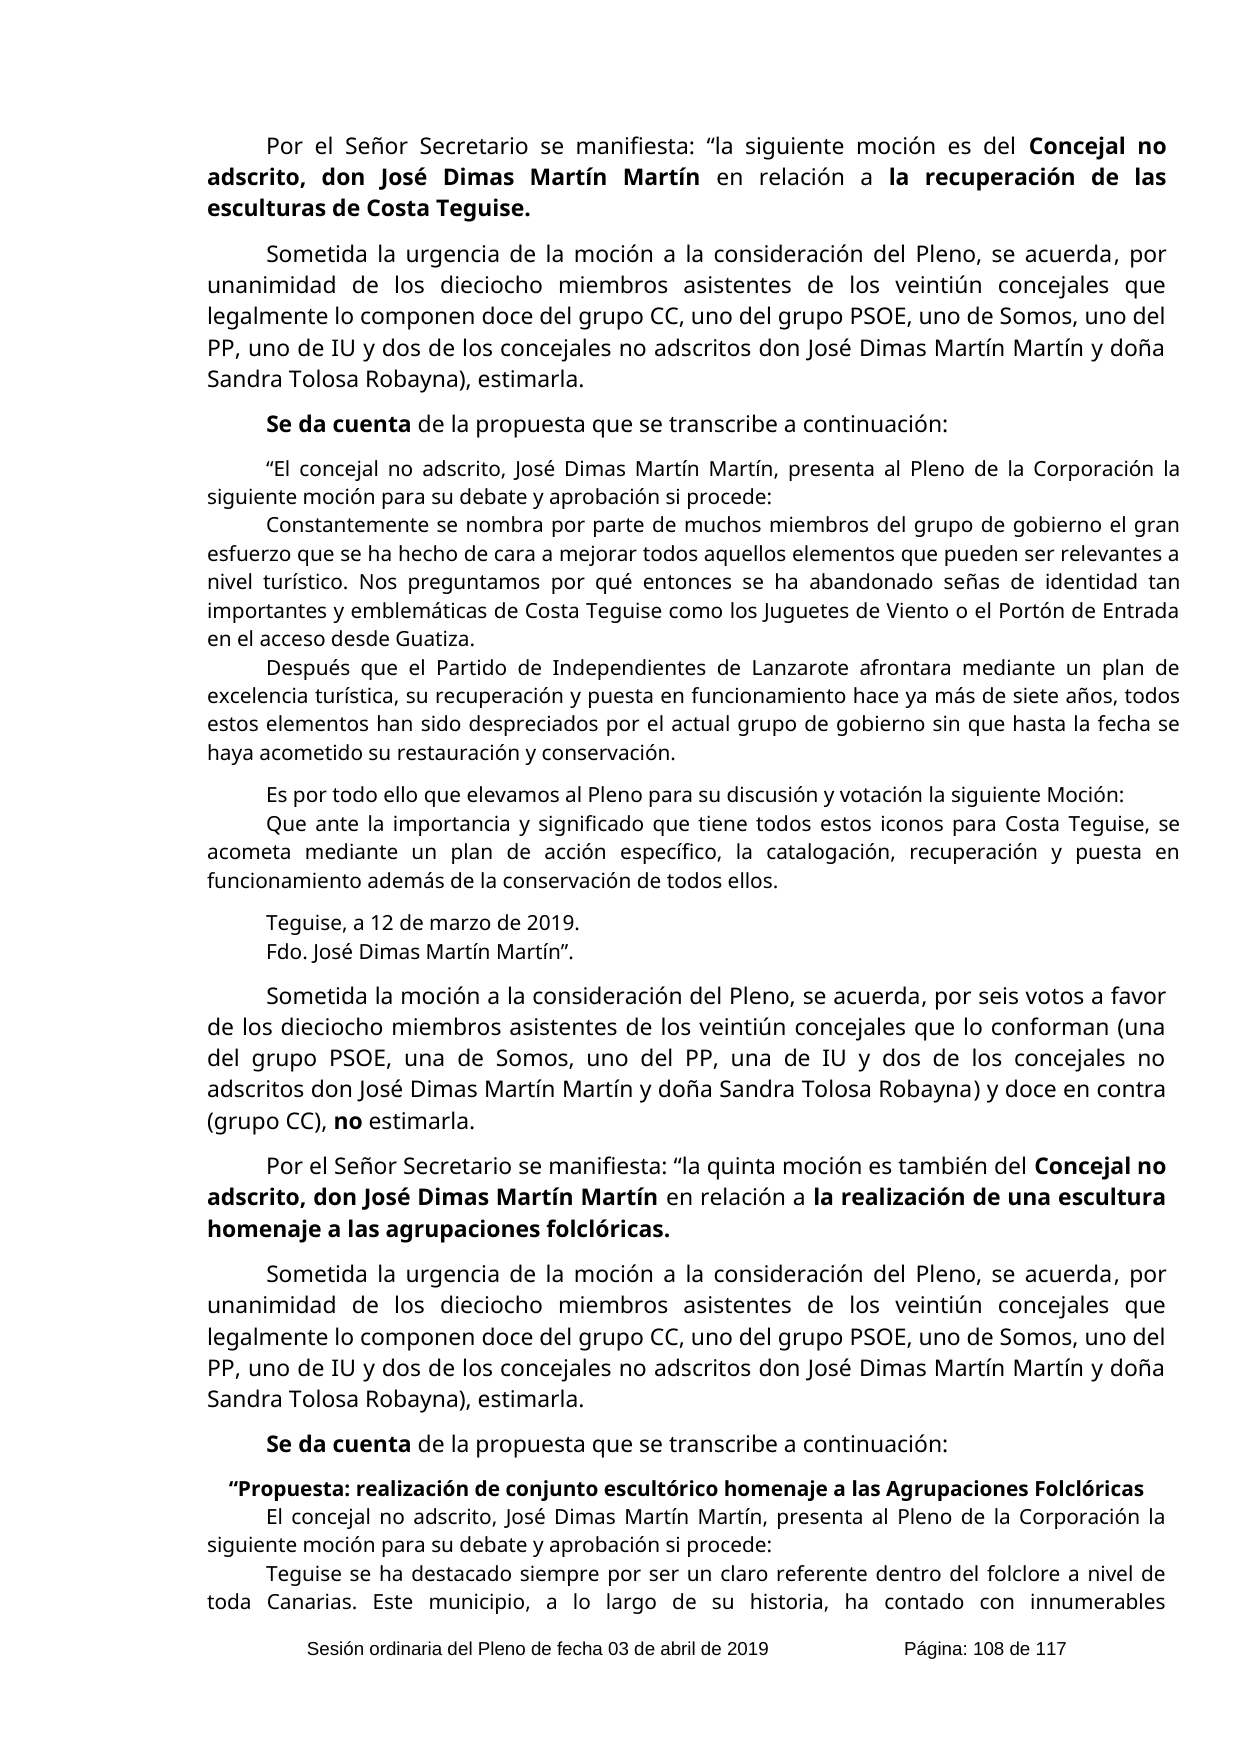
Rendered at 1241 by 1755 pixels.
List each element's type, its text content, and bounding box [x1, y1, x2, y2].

text Por el Señor Secretario se manifiesta: “la siguiente moción es del Concejal no adscrito, don José Dimas Martín Martín en relación a la recuperación de las esculturas de Costa Teguise. [207, 130, 1167, 224]
text Teguise, a 12 de marzo de 2019. [207, 908, 1181, 937]
text El concejal no adscrito, José Dimas Martín Martín, presenta al Pleno de la Corporación la siguiente moción para su debate y aprobación si procede: [207, 1502, 1167, 1559]
text Sometida la urgencia de la moción a la consideración del Pleno, se acuerda, por unanimidad de los dieciocho miembros asistentes de los veintiún concejales que legalmente lo componen doce del grupo CC, uno del grupo PSOE, uno de Somos, uno del PP, uno de IU y dos de los concejales no adscritos don José Dimas Martín Martín y doña Sandra Tolosa Robayna), estimarla. [207, 1258, 1167, 1414]
text Sometida la urgencia de la moción a la consideración del Pleno, se acuerda, por unanimidad de los dieciocho miembros asistentes de los veintiún concejales que legalmente lo componen doce del grupo CC, uno del grupo PSOE, uno de Somos, uno del PP, uno de IU y dos de los concejales no adscritos don José Dimas Martín Martín y doña Sandra Tolosa Robayna), estimarla. [207, 238, 1167, 394]
text Después que el Partido de Independientes de Lanzarote afrontara mediante un plan de excelencia turística, su recuperación y puesta en funcionamiento hace ya más de siete años, todos estos elementos han sido despreciados por el actual grupo de gobierno sin que hasta la fecha se haya acometido su restauración y conservación. [207, 653, 1181, 766]
text Teguise se ha destacado siempre por ser un claro referente dentro del folclore a nivel de toda Canarias. Este municipio, a lo largo de su historia, ha contado con innumerables [207, 1559, 1167, 1616]
text Por el Señor Secretario se manifiesta: “la quinta moción es también del Concejal no adscrito, don José Dimas Martín Martín en relación a la realización de una escultura homenaje a las agrupaciones folclóricas. [207, 1150, 1167, 1244]
text Es por todo ello que elevamos al Pleno para su discusión y votación la siguiente Moción: [207, 781, 1181, 809]
text Constantemente se nombra por parte de muchos miembros del grupo de gobierno el gran esfuerzo que se ha hecho de cara a mejorar todos aquellos elementos que pueden ser relevantes a nivel turístico. Nos preguntamos por qué entonces se ha abandonado señas de identidad tan importantes y emblemáticas de Costa Teguise como los Juguetes de Viento o el Portón de Entrada en el acceso desde Guatiza. [207, 511, 1181, 653]
text Se da cuenta de la propuesta que se transcribe a continuación: [207, 1428, 1167, 1459]
text “Propuesta: realización de conjunto escultórico homenaje a las Agrupaciones Folclóricas [207, 1474, 1167, 1502]
text Fdo. José Dimas Martín Martín”. [207, 937, 1181, 965]
text “El concejal no adscrito, José Dimas Martín Martín, presenta al Pleno de la Corporación la siguiente moción para su debate y aprobación si procede: [207, 454, 1181, 511]
text Se da cuenta de la propuesta que se transcribe a continuación: [207, 408, 1167, 439]
text Que ante la importancia y significado que tiene todos estos iconos para Costa Teguise, se acometa mediante un plan de acción específico, la catalogación, recuperación y puesta en funcionamiento además de la conservación de todos ellos. [207, 809, 1181, 894]
text Sometida la moción a la consideración del Pleno, se acuerda, por seis votos a favor de los dieciocho miembros asistentes de los veintiún concejales que lo conforman (una del grupo PSOE, una de Somos, uno del PP, una de IU y dos de los concejales no adscritos don José Dimas Martín Martín y doña Sandra Tolosa Robayna) y doce en contra (grupo CC), no estimarla. [207, 979, 1167, 1136]
